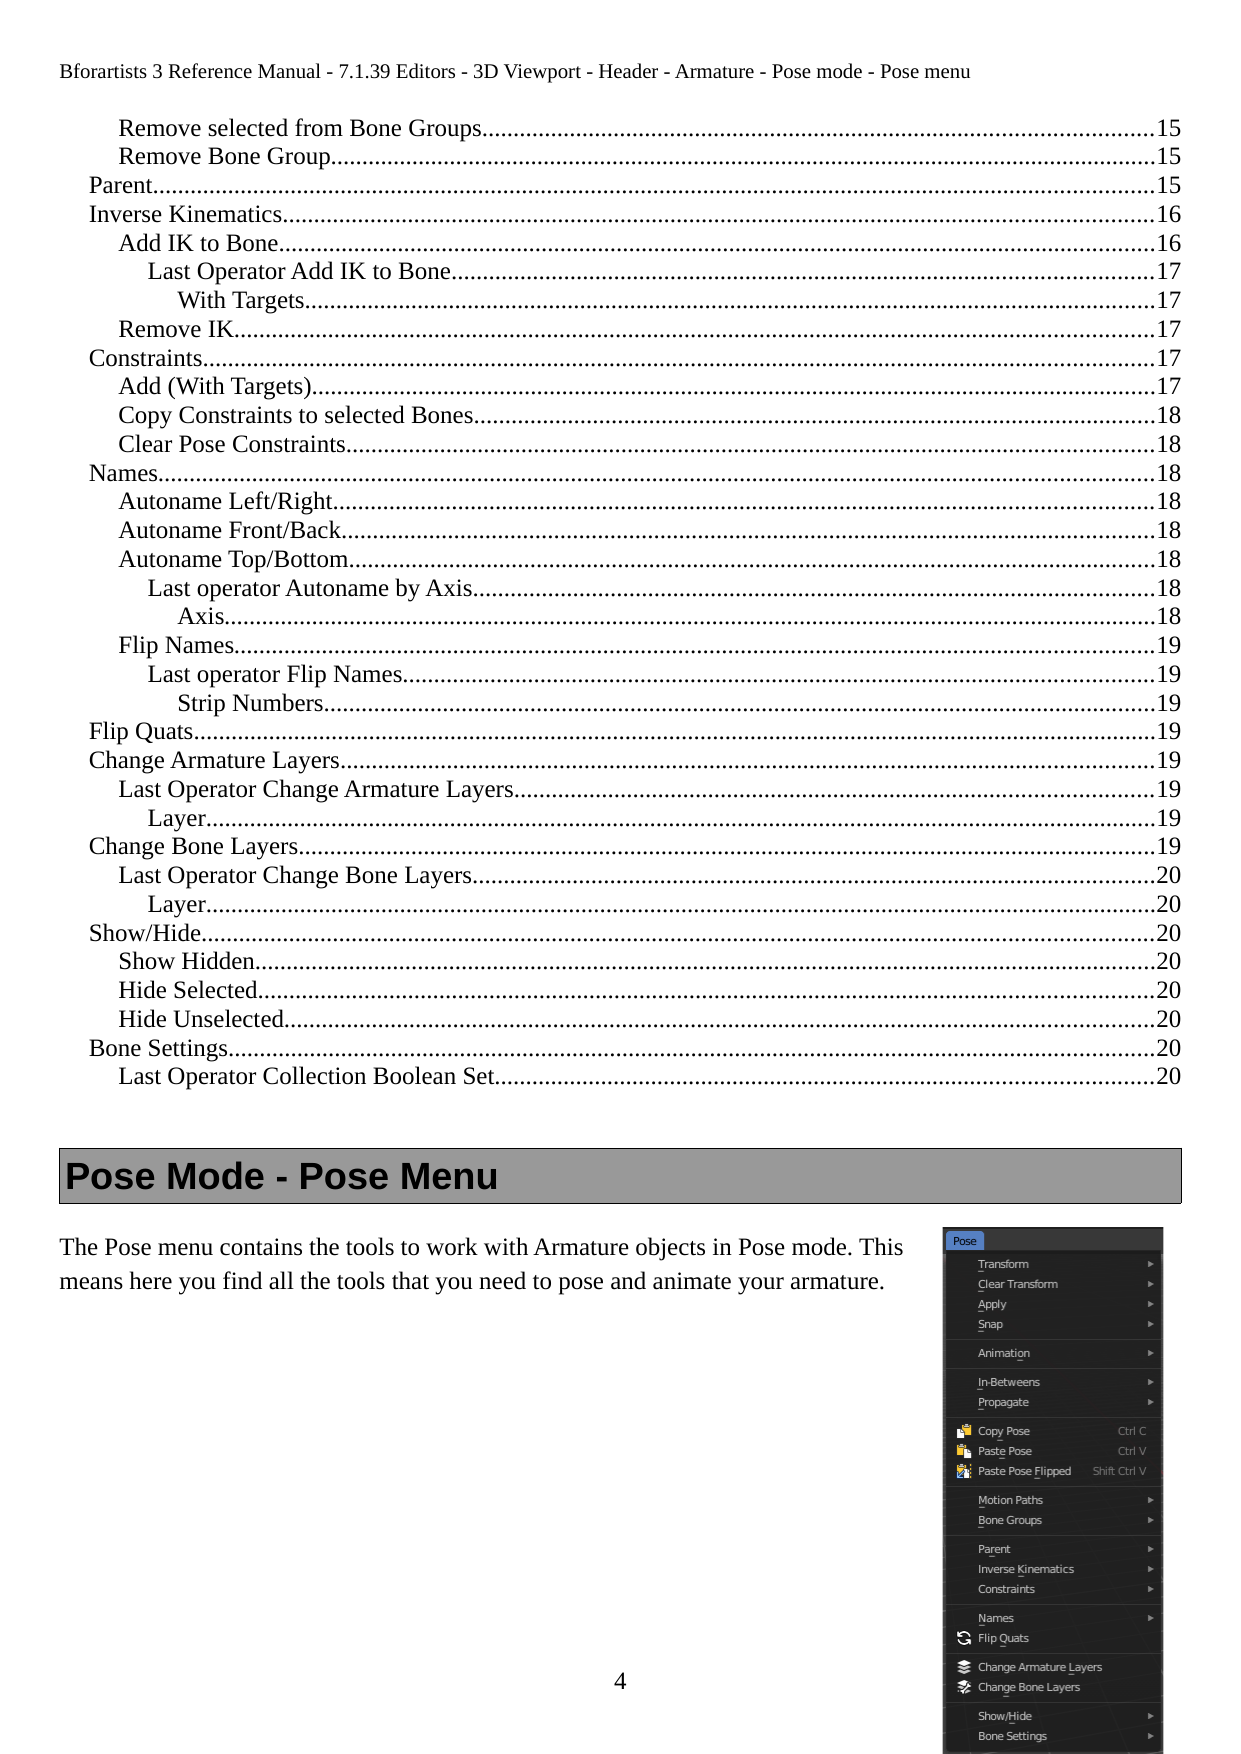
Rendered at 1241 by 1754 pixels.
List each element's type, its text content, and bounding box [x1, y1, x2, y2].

table_header Pose Mode - Pose Menu [60, 1149, 1181, 1203]
text Remove Bone Group 15 [118, 141, 1181, 170]
text Autoname Left/Right 18 [118, 486, 1181, 515]
text Clear Pose Constraints 18 [118, 429, 1181, 458]
picture [942, 1227, 1164, 1754]
text Flip Names 19 [118, 630, 1181, 659]
text Change Bone Layers 19 [88, 831, 1181, 860]
text Remove selected from Bone Groups 15 [118, 113, 1181, 141]
text Flip Quats 19 [88, 716, 1181, 745]
text Hide Selected 20 [118, 975, 1181, 1004]
text Remove IK 17 [118, 314, 1181, 343]
text Constraints 17 [88, 343, 1181, 371]
text Layer 20 [147, 889, 1181, 918]
text Last operator Flip Names 19 [147, 659, 1181, 688]
text Inverse Kinematics 16 [88, 199, 1181, 228]
text Add IK to Bone 16 [118, 228, 1181, 256]
text Axis 18 [177, 601, 1181, 630]
text The Pose menu contains the tools to work with Armature objects in Pose mode. This means here you find all the tools that you need to pose and animate your armature. [59, 1232, 942, 1295]
text Autoname Front/Back 18 [118, 515, 1181, 544]
text Parent 15 [88, 170, 1181, 199]
text Names 18 [88, 458, 1181, 486]
text Layer 19 [147, 803, 1181, 831]
text Last Operator Change Armature Layers 19 [118, 774, 1181, 803]
text Last Operator Add IK to Bone 17 [147, 256, 1181, 285]
text Last Operator Change Bone Layers 20 [118, 860, 1181, 889]
text With Targets 17 [177, 285, 1181, 314]
text Autoname Top/Bottom 18 [118, 544, 1181, 573]
text Last operator Autoname by Axis 18 [147, 573, 1181, 601]
text Hide Unselected 20 [118, 1004, 1181, 1033]
text Show/Hide 20 [88, 918, 1181, 946]
text Change Armature Layers 19 [88, 745, 1181, 774]
text Last Operator Collection Boolean Set 20 [118, 1061, 1181, 1090]
text Show Hidden 20 [118, 946, 1181, 975]
text Strip Numbers 19 [177, 688, 1181, 716]
text Bone Settings 20 [88, 1033, 1181, 1061]
text Add (With Targets) 17 [118, 371, 1181, 400]
text Copy Constraints to selected Bones 18 [118, 400, 1181, 429]
